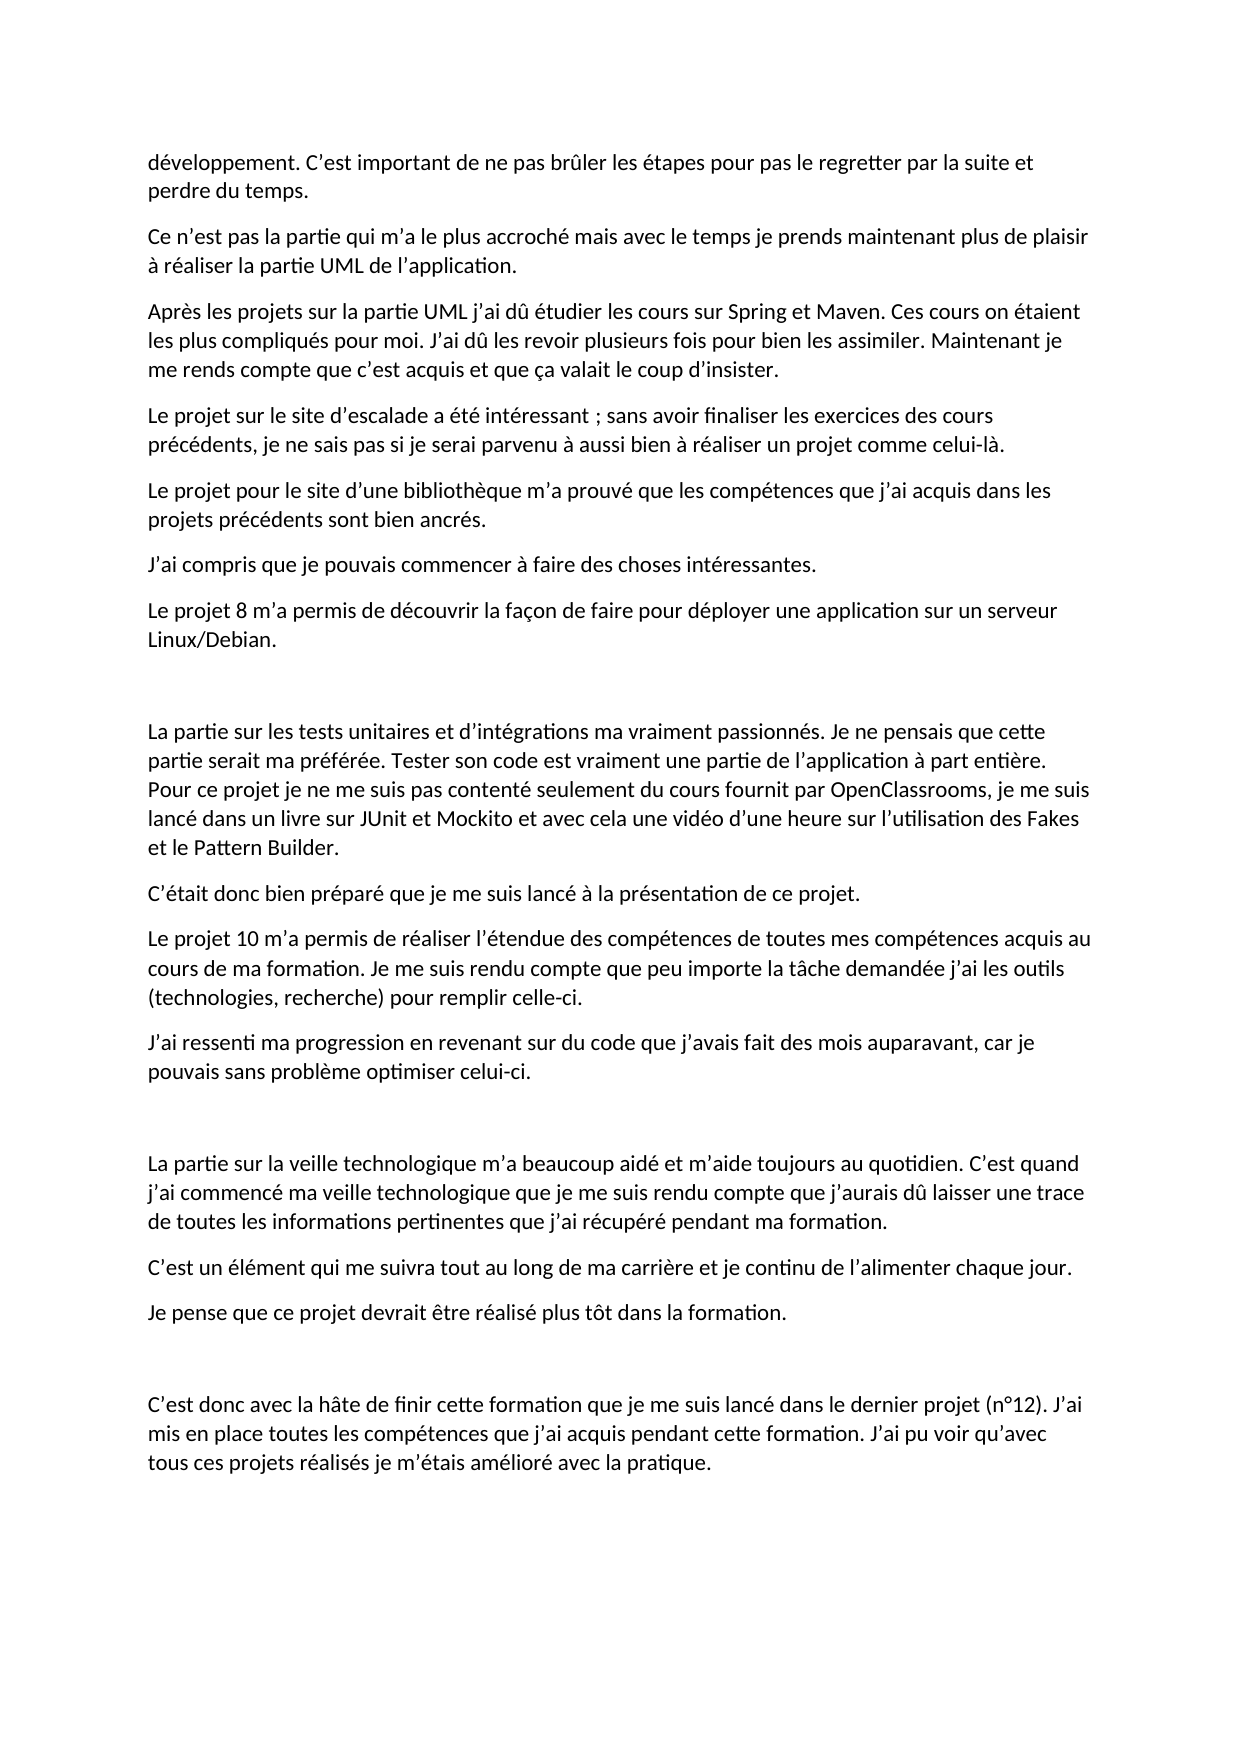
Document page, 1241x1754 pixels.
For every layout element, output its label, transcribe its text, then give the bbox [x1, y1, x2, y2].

text Ce n’est pas la partie qui m’a le plus accroché mais avec le temps je prends maintenant plus de plaisir à réaliser la partie UML de l’application. [148, 222, 1093, 279]
text C’était donc bien préparé que je me suis lancé à la présentation de ce projet. [148, 879, 1093, 907]
text Je pense que ce projet devrait être réalisé plus tôt dans la formation. [148, 1298, 1093, 1327]
text La partie sur les tests unitaires et d’intégrations ma vraiment passionnés. Je ne pensais que cette partie serait ma préférée. Tester son code est vraiment une partie de l’application à part entière. Pour ce projet je ne me suis pas contenté seulement du cours fournit par OpenClassrooms, je me suis lancé dans un livre sur JUnit et Mockito et avec cela une vidéo d’une heure sur l’utilisation des Fakes et le Pattern Builder. [148, 717, 1093, 861]
text développement. C’est important de ne pas brûler les étapes pour pas le regretter par la suite et perdre du temps. [148, 148, 1093, 205]
text Le projet 8 m’a permis de découvrir la façon de faire pour déployer une application sur un serveur Linux/Debian. [148, 596, 1093, 653]
text Après les projets sur la partie UML j’ai dû étudier les cours sur Spring et Maven. Ces cours on étaient les plus compliqués pour moi. J’ai dû les revoir plusieurs fois pour bien les assimiler. Maintenant je me rends compte que c’est acquis et que ça valait le coup d’insister. [148, 297, 1093, 383]
text La partie sur la veille technologique m’a beaucoup aidé et m’aide toujours au quotidien. C’est quand j’ai commencé ma veille technologique que je me suis rendu compte que j’aurais dû laisser une trace de toutes les informations pertinentes que j’ai récupéré pendant ma formation. [148, 1149, 1093, 1235]
text Le projet sur le site d’escalade a été intéressant ; sans avoir finaliser les exercices des cours précédents, je ne sais pas si je serai parvenu à aussi bien à réaliser un projet comme celui-là. [148, 401, 1093, 458]
text Le projet pour le site d’une bibliothèque m’a prouvé que les compétences que j’ai acquis dans les projets précédents sont bien ancrés. [148, 476, 1093, 533]
text C’est un élément qui me suivra tout au long de ma carrière et je continu de l’alimenter chaque jour. [148, 1253, 1093, 1281]
text J’ai ressenti ma progression en revenant sur du code que j’avais fait des mois auparavant, car je pouvais sans problème optimiser celui-ci. [148, 1028, 1093, 1086]
text Le projet 10 m’a permis de réaliser l’étendue des compétences de toutes mes compétences acquis au cours de ma formation. Je me suis rendu compte que peu importe la tâche demandée j’ai les outils (technologies, recherche) pour remplir celle-ci. [148, 924, 1093, 1011]
text J’ai compris que je pouvais commencer à faire des choses intéressantes. [148, 551, 1093, 579]
text C’est donc avec la hâte de finir cette formation que je me suis lancé dans le dernier projet (n°12). J’ai mis en place toutes les compétences que j’ai acquis pendant cette formation. J’ai pu voir qu’avec tous ces projets réalisés je m’étais amélioré avec la pratique. [148, 1390, 1093, 1476]
